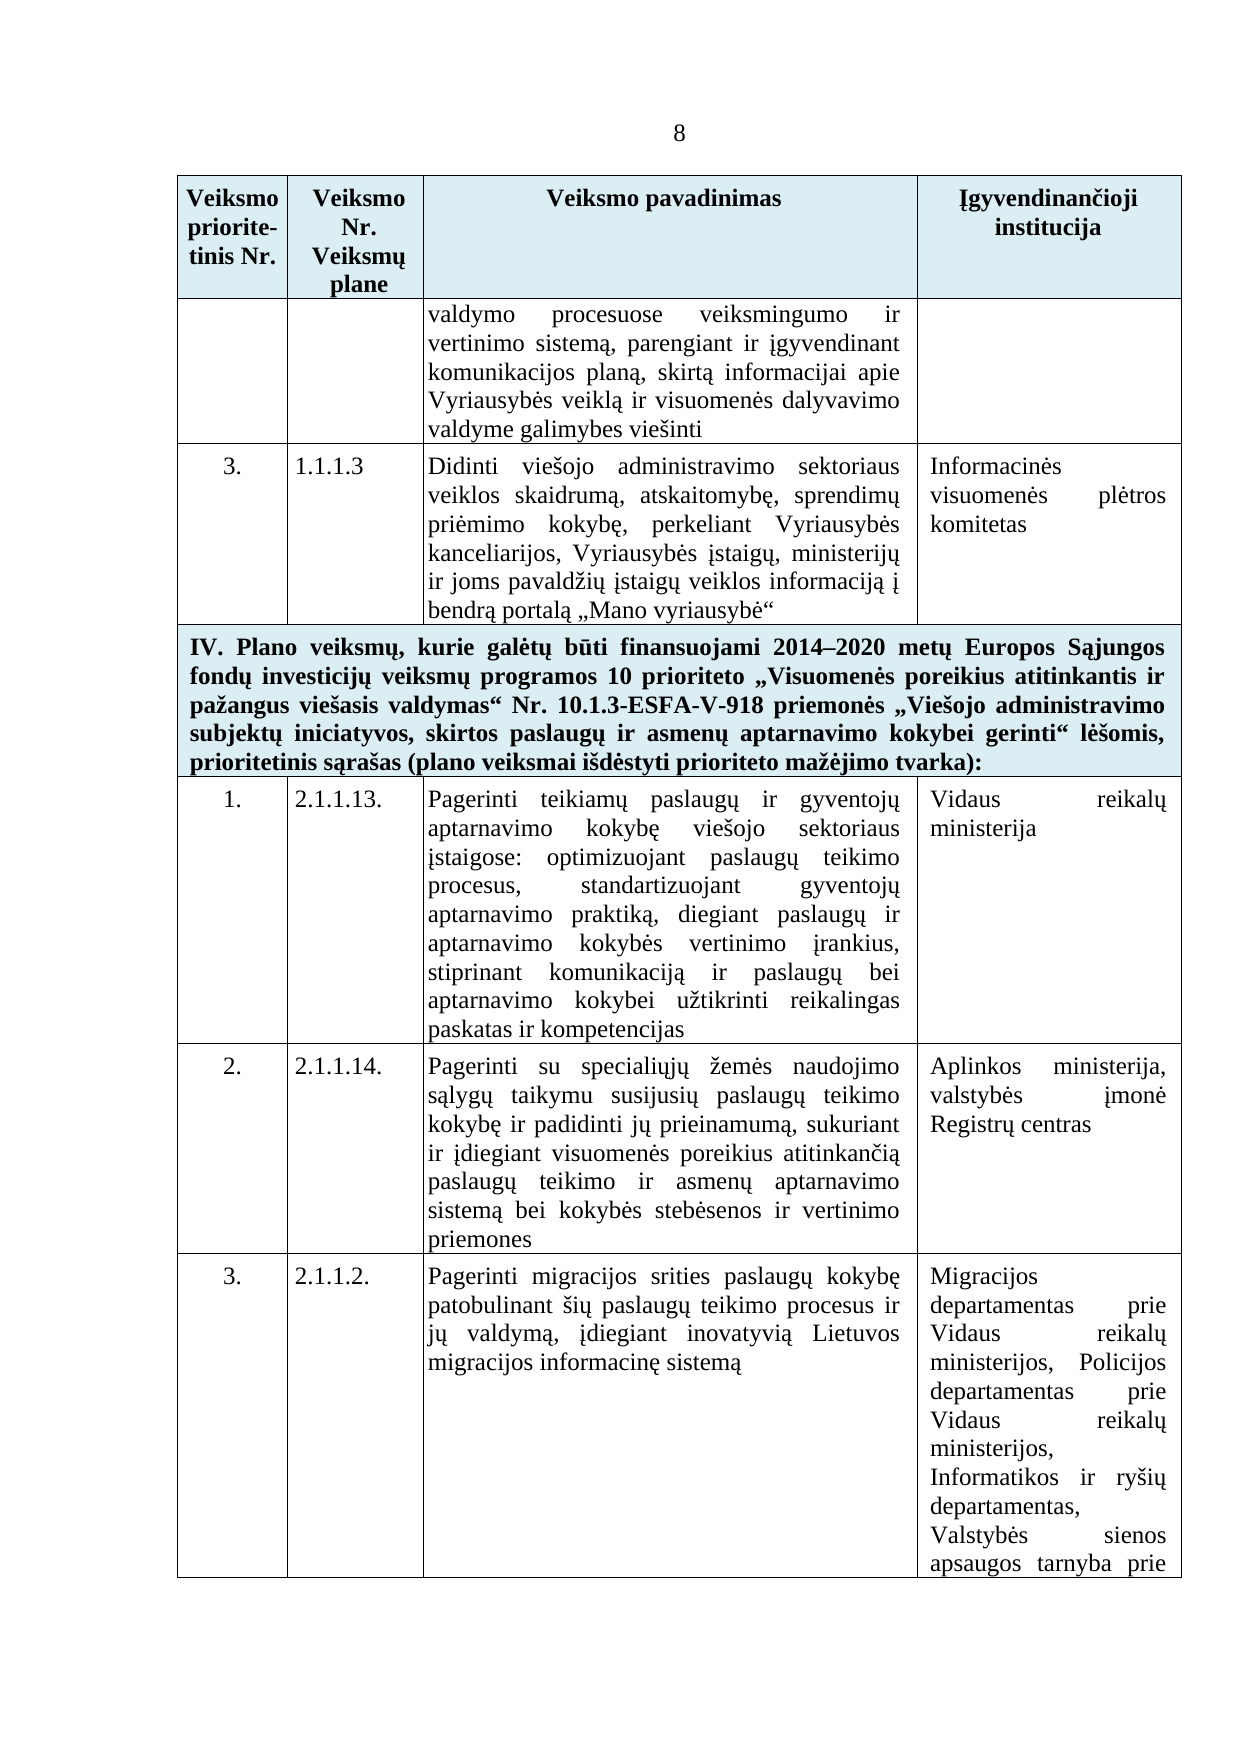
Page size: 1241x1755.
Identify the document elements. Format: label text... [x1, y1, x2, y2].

table_cell Vidaus reikalų ministerija [918, 777, 1181, 1043]
table_cell valdymo procesuose veiksmingumo ir vertinimo sistemą, parengiant ir įgyvendinant komunikacijos planą, skirtą informacijai apie Vyriausybės veiklą ir visuomenės dalyvavimo valdyme galimybes viešinti [424, 299, 917, 443]
table_cell Didinti viešojo administravimo sektoriaus veiklos skaidrumą, atskaitomybę, sprendimų priėmimo kokybę, perkeliant Vyriausybės kanceliarijos, Vyriausybės įstaigų, ministerijų ir joms pavaldžių įstaigų veiklos informaciją į bendrą portalą „Mano vyriausybė“ [424, 444, 917, 624]
table_cell 1. [178, 777, 287, 1043]
table_cell 3. [178, 1254, 287, 1577]
table_cell Informacinės visuomenės plėtros komitetas [918, 444, 1181, 624]
table_cell Aplinkos ministerija, valstybės įmonė Registrų centras [918, 1044, 1181, 1253]
table_header Veiksmo pavadinimas [424, 176, 917, 298]
table_cell 3. [178, 444, 287, 624]
table_cell [178, 299, 287, 443]
table_cell Pagerinti teikiamų paslaugų ir gyventojų aptarnavimo kokybę viešojo sektoriaus įstaigose: optimizuojant paslaugų teikimo procesus, standartizuojant gyventojų aptarnavimo praktiką, diegiant paslaugų ir aptarnavimo kokybės vertinimo įrankius, stiprinant komunikaciją ir paslaugų bei aptarnavimo kokybei užtikrinti reikalingas paskatas ir kompetencijas [424, 777, 917, 1043]
table_cell [288, 299, 423, 443]
table_cell 2.1.1.14. [288, 1044, 423, 1253]
table_header Įgyvendinančioji institucija [918, 176, 1181, 298]
table_cell IV. Plano veiksmų, kurie galėtų būti finansuojami 2014–2020 metų Europos Sąjungos fondų investicijų veiksmų programos 10 prioriteto „Visuomenės poreikius atitinkantis ir pažangus viešasis valdymas“ Nr. 10.1.3-ESFA-V-918 priemonės „Viešojo administravimo subjektų iniciatyvos, skirtos paslaugų ir asmenų aptarnavimo kokybei gerinti“ lėšomis, prioritetinis sąrašas (plano veiksmai išdėstyti prioriteto mažėjimo tvarka): [178, 625, 1181, 776]
table_header Veiksmo Nr. Veiksmų plane [288, 176, 423, 298]
table_cell Migracijos departamentas prie Vidaus reikalų ministerijos, Policijos departamentas prie Vidaus reikalų ministerijos, Informatikos ir ryšių departamentas, Valstybės sienos apsaugos tarnyba prie [918, 1254, 1181, 1577]
table_cell Pagerinti migracijos srities paslaugų kokybę patobulinant šių paslaugų teikimo procesus ir jų valdymą, įdiegiant inovatyvią Lietuvos migracijos informacinę sistemą [424, 1254, 917, 1577]
table_cell 2. [178, 1044, 287, 1253]
table_header Veiksmo priorite-tinis Nr. [178, 176, 287, 298]
table_cell 1.1.1.3 [288, 444, 423, 624]
table_cell 2.1.1.13. [288, 777, 423, 1043]
table_cell 2.1.1.2. [288, 1254, 423, 1577]
table_cell Pagerinti su specialiųjų žemės naudojimo sąlygų taikymu susijusių paslaugų teikimo kokybę ir padidinti jų prieinamumą, sukuriant ir įdiegiant visuomenės poreikius atitinkančią paslaugų teikimo ir asmenų aptarnavimo sistemą bei kokybės stebėsenos ir vertinimo priemones [424, 1044, 917, 1253]
table_cell [918, 299, 1181, 443]
